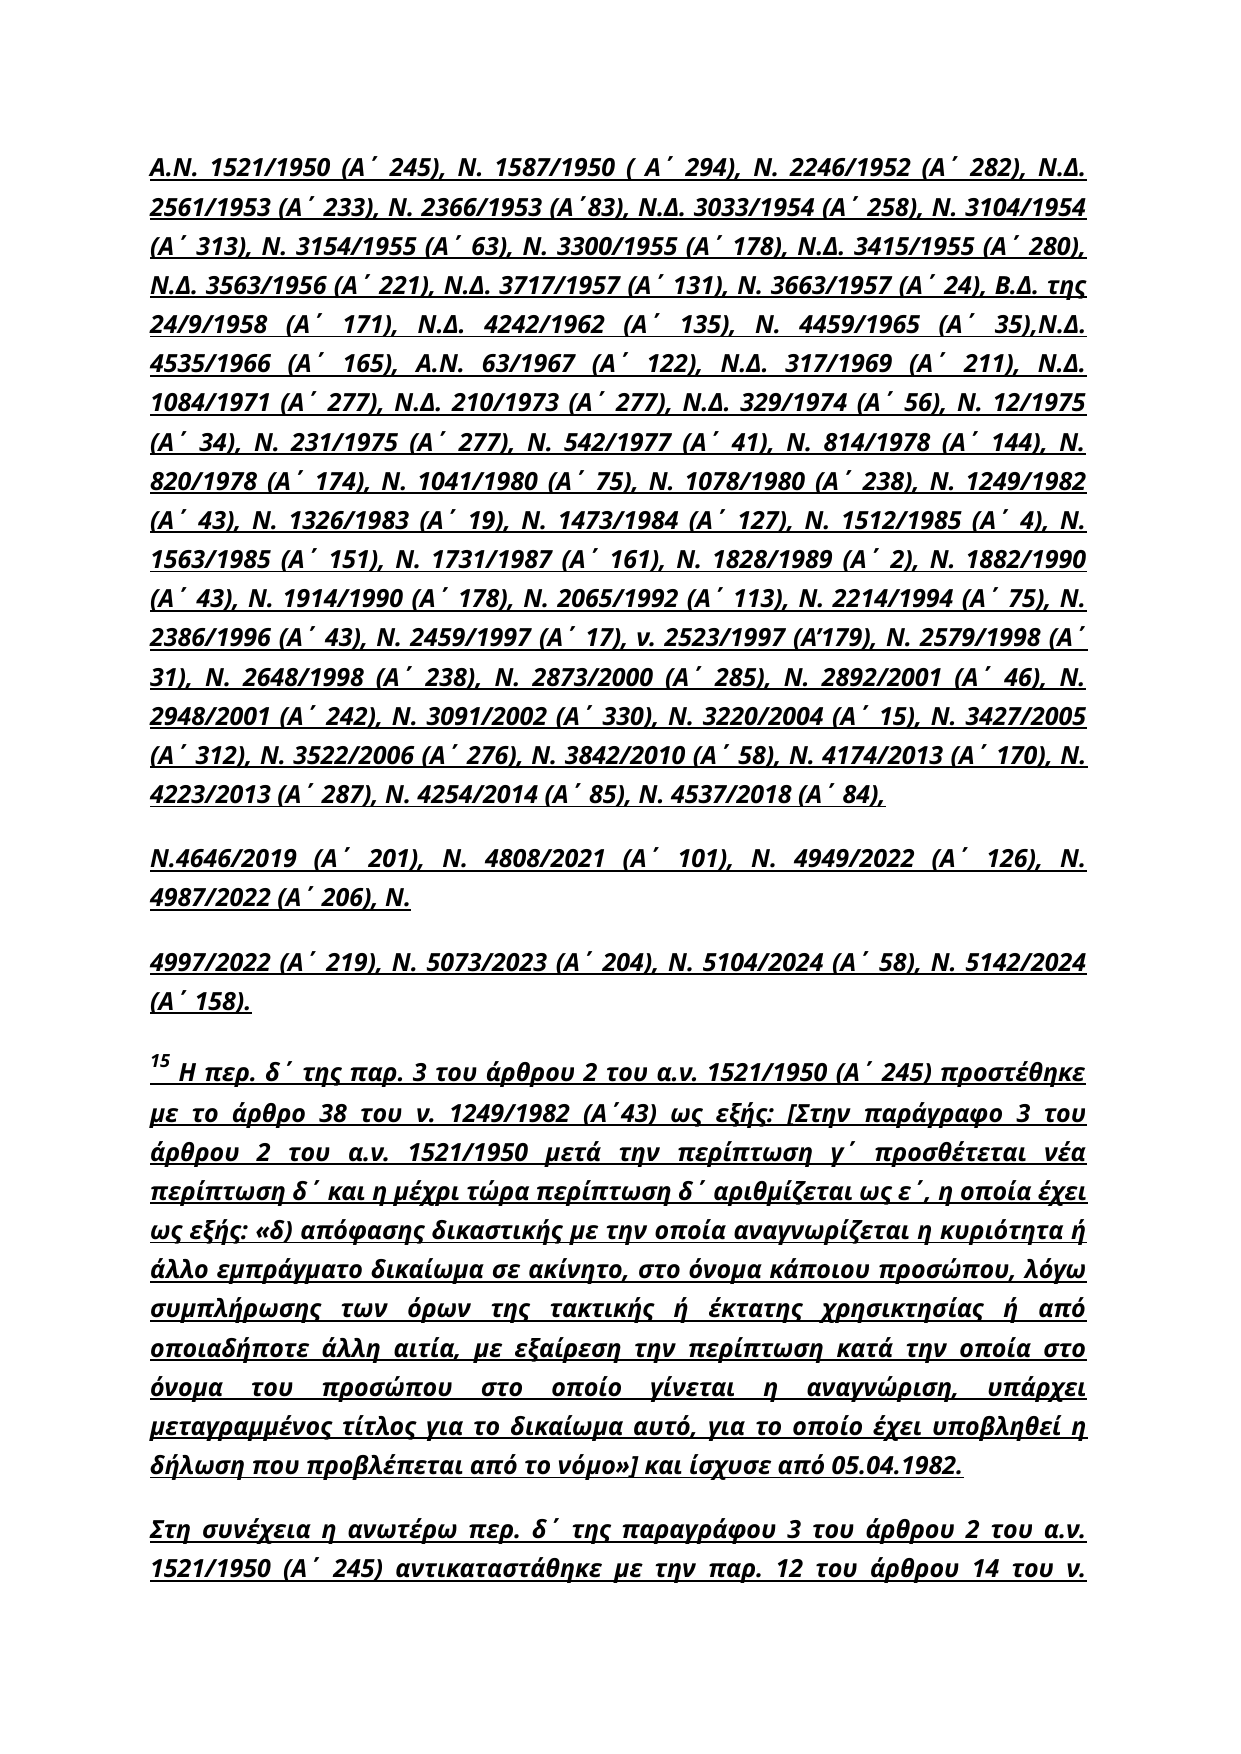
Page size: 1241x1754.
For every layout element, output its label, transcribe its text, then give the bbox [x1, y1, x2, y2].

text 4997/2022 (Α΄ 219), Ν. 5073/2023 (Α΄ 204), Ν. 5104/2024 (Α΄ 58), Ν. 5142/2024 (Α΄ 158). [150, 944, 1090, 1017]
text Α.Ν. 1521/1950 (Α΄ 245), Ν. 1587/1950 ( Α΄ 294), Ν. 2246/1952 (Α΄ 282), Ν.Δ. 2561/1953 (Α΄ 233), Ν. 2366/1953 (Α΄83), Ν.Δ. 3033/1954 (Α΄ 258), Ν. 3104/1954 (Α΄ 313), Ν. 3154/1955 (Α΄ 63), Ν. 3300/1955 (Α΄ 178), Ν.Δ. 3415/1955 (Α΄ 280), Ν.Δ. 3563/1956 (Α΄ 221), Ν.Δ. 3717/1957 (Α΄ 131), Ν. 3663/1957 (Α΄ 24), Β.Δ. της 24/9/1958 (Α΄ 171), Ν.Δ. 4242/1962 (Α΄ 135), Ν. 4459/1965 (Α΄ 35),Ν.Δ. 4535/1966 (Α΄ 165), Α.Ν. 63/1967 (Α΄ 122), Ν.Δ. 317/1969 (Α΄ 211), Ν.Δ. 1084/1971 (Α΄ 277), Ν.Δ. 210/1973 (Α΄ 277), Ν.Δ. 329/1974 (Α΄ 56), Ν. 12/1975 (Α΄ 34), Ν. 231/1975 (Α΄ 277), Ν. 542/1977 (Α΄ 41), Ν. 814/1978 (Α΄ 144), Ν. 820/1978 (Α΄ 174), Ν. 1041/1980 (Α΄ 75), Ν. 1078/1980 (Α΄ 238), Ν. 1249/1982 (Α΄ 43), Ν. 1326/1983 (Α΄ 19), Ν. 1473/1984 (Α΄ 127), Ν. 1512/1985 (Α΄ 4), Ν. 1563/1985 (Α΄ 151), Ν. 1731/1987 (Α΄ 161), Ν. 1828/1989 (Α΄ 2), Ν. 1882/1990 (Α΄ 43), Ν. 1914/1990 (Α΄ 178), Ν. 2065/1992 (Α΄ 113), Ν. 2214/1994 (Α΄ 75), Ν. 2386/1996 (Α΄ 43), Ν. 2459/1997 (Α΄ 17), ν. 2523/1997 (Α’179), Ν. 2579/1998 (Α΄ 31), Ν. 2648/1998 (Α΄ 238), Ν. 2873/2000 (Α΄ 285), Ν. 2892/2001 (Α΄ 46), Ν. 2948/2001 (Α΄ 242), Ν. 3091/2002 (Α΄ 330), Ν. 3220/2004 (Α΄ 15), Ν. 3427/2005 (Α΄ 312), Ν. 3522/2006 (Α΄ 276), Ν. 3842/2010 (Α΄ 58), Ν. 4174/2013 (Α΄ 170), Ν. 4223/2013 (Α΄ 287), Ν. 4254/2014 (Α΄ 85), Ν. 4537/2018 (Α΄ 84), [150, 150, 1090, 811]
text Στη συνέχεια η ανωτέρω περ. δ΄ της παραγράφου 3 του άρθρου 2 του α.ν. 1521/1950 (Α΄ 245) αντικαταστάθηκε με την παρ. 12 του άρθρου 14 του ν. [150, 1512, 1090, 1585]
text Ν.4646/2019 (Α΄ 201), Ν. 4808/2021 (Α΄ 101), Ν. 4949/2022 (Α΄ 126), Ν. 4987/2022 (Α΄ 206), Ν. [150, 841, 1090, 914]
text 15 Η περ. δ΄ της παρ. 3 του άρθρου 2 του α.ν. 1521/1950 (Α΄ 245) προστέθηκε με το άρθρο 38 του ν. 1249/1982 (Α΄43) ως εξής: [Στην παράγραφο 3 του άρθρου 2 του α.ν. 1521/1950 μετά την περίπτωση γ΄ προσθέτεται νέα περίπτωση δ΄ και η μέχρι τώρα περίπτωση δ΄ αριθμίζεται ως ε΄, η οποία έχει ως εξής: «δ) απόφασης δικαστικής με την οποία αναγνωρίζεται η κυριότητα ή άλλο εμπράγματο δικαίωμα σε ακίνητο, στο όνομα κάποιου προσώπου, λόγω συμπλήρωσης των όρων της τακτικής ή έκτατης χρησικτησίας ή από οποιαδήποτε άλλη αιτία, με εξαίρεση την περίπτωση κατά την οποία στο όνομα του προσώπου στο οποίο γίνεται η αναγνώριση, υπάρχει μεταγραμμένος τίτλος για το δικαίωμα αυτό, για το οποίο έχει υποβληθεί η δήλωση που προβλέπεται από το νόμο»] και ίσχυσε από 05.04.1982. [150, 1047, 1090, 1482]
